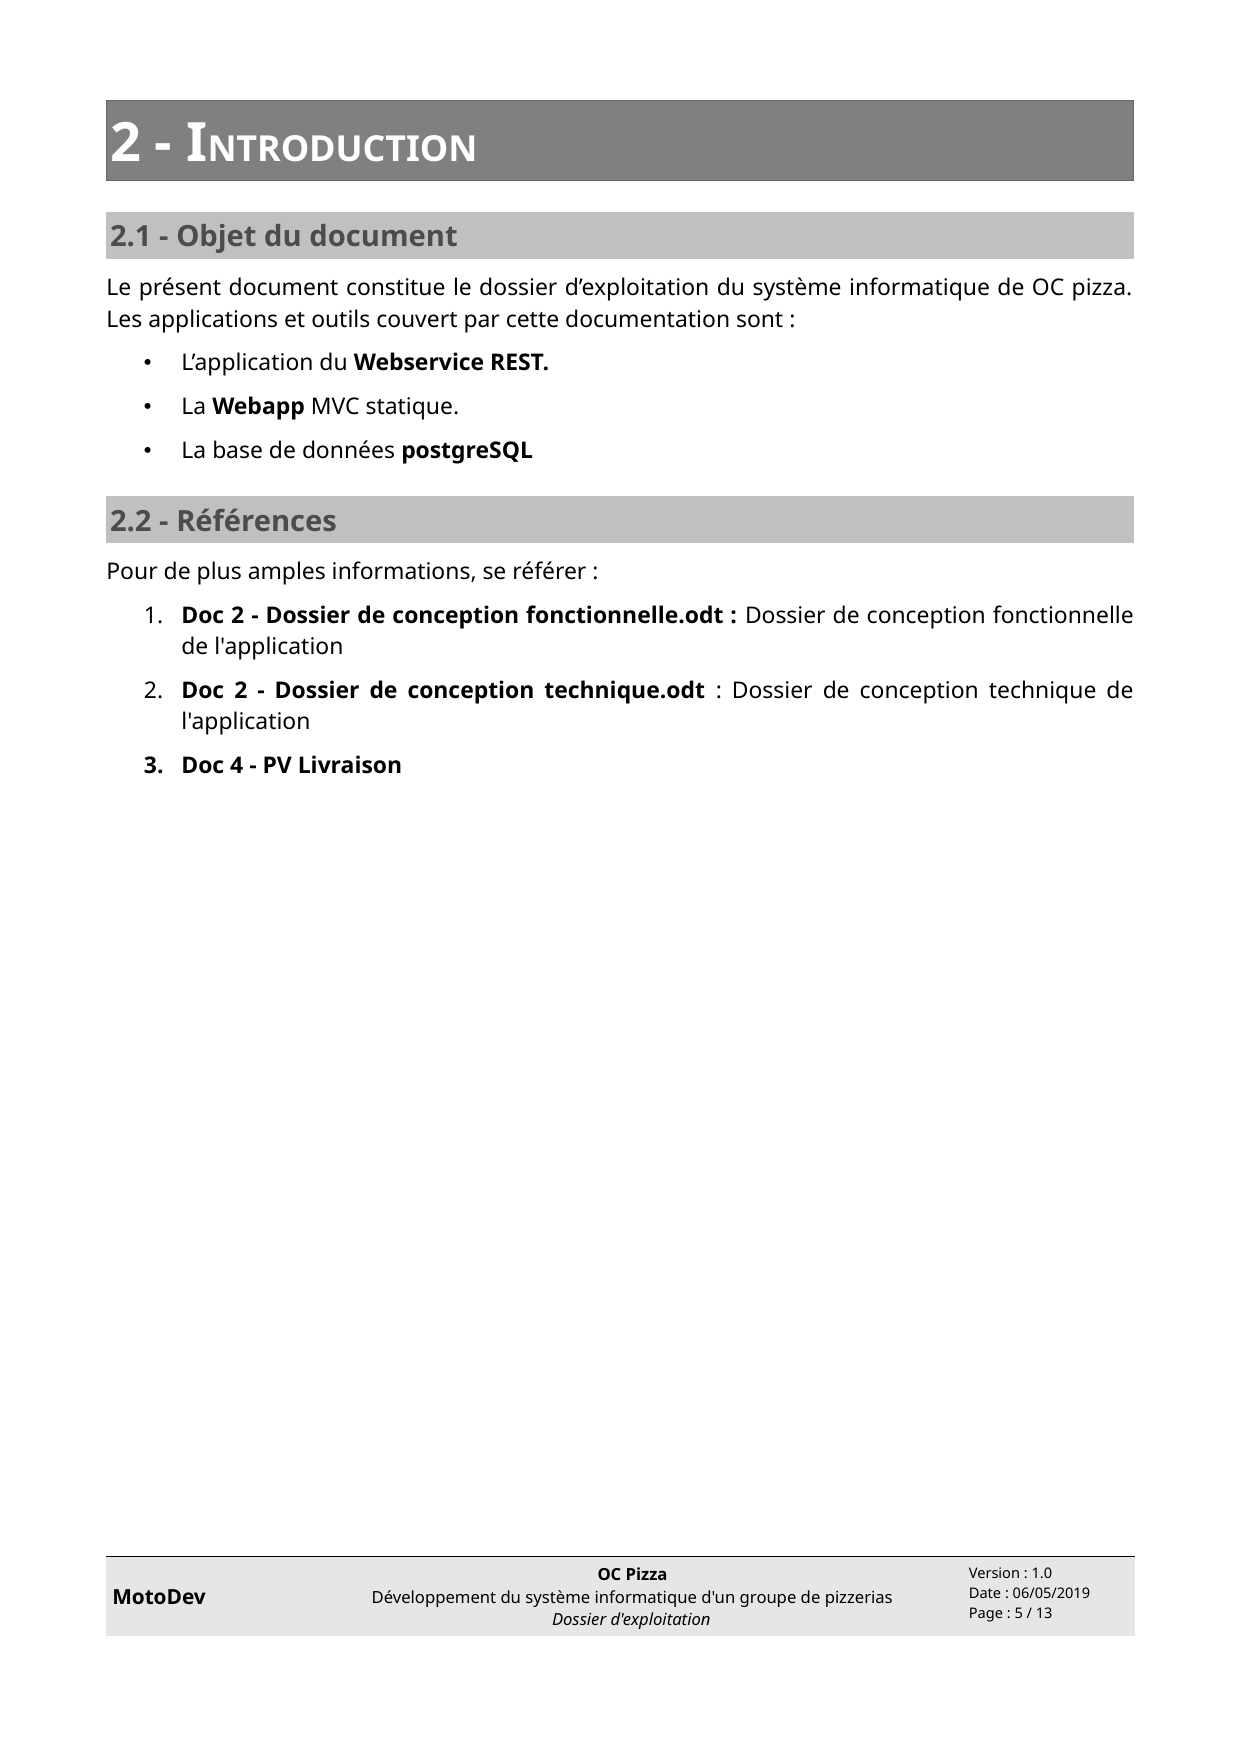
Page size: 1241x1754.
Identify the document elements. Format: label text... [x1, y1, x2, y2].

text Pour de plus amples informations, se référer : [106, 555, 1134, 587]
list Doc 4 - PV Livraison [144, 749, 1134, 780]
text Le présent document constitue le dossier d’exploitation du système informatique de OC pizza. Les applications et outils couvert par cette documentation sont : [106, 271, 1134, 334]
list La Webapp MVC statique. [144, 390, 1134, 421]
list L’application du Webservice REST. [144, 346, 1134, 377]
subtitle Introduction [107, 101, 1133, 180]
list La base de données postgreSQL [144, 434, 1134, 465]
list Doc 2 - Dossier de conception fonctionnelle.odt : Dossier de conception fonctionnelle de l'application [144, 599, 1134, 662]
list Doc 2 - Dossier de conception technique.odt : Dossier de conception technique de l'application [144, 674, 1134, 737]
subtitle Objet du document [107, 213, 1133, 258]
subtitle Références [107, 498, 1133, 542]
